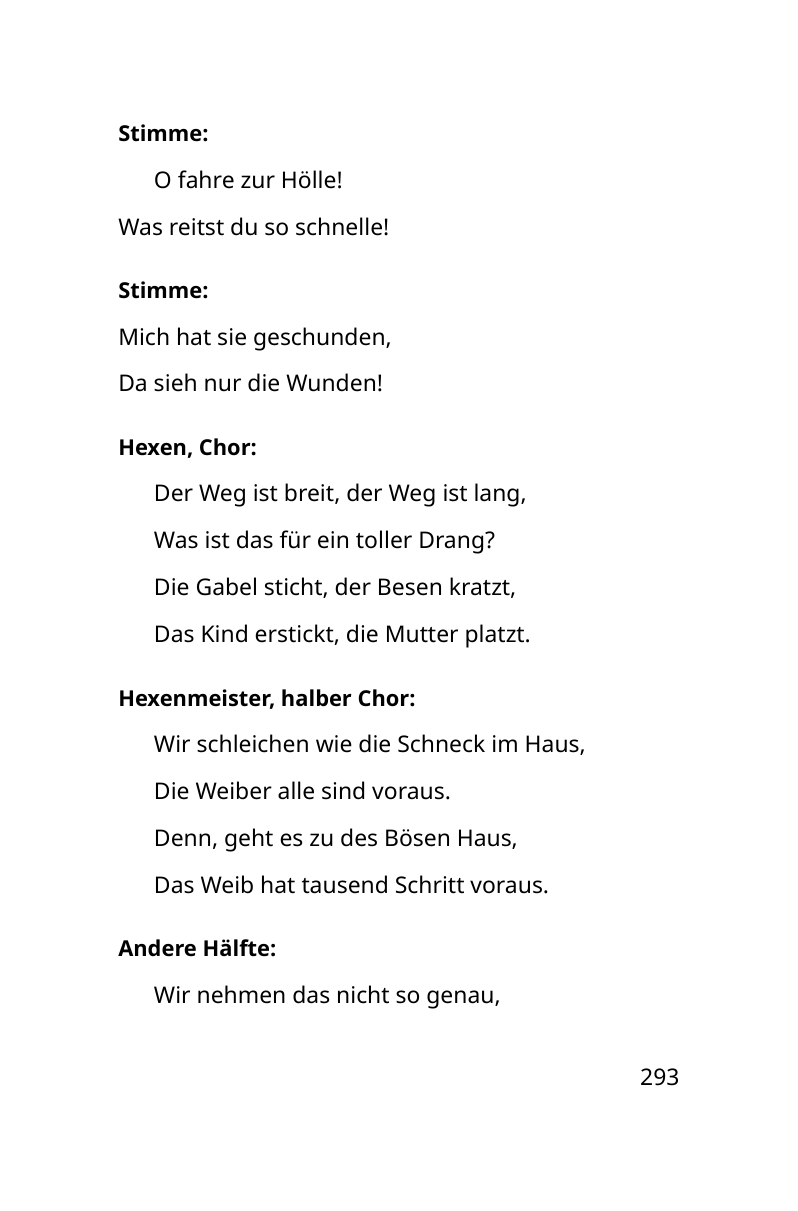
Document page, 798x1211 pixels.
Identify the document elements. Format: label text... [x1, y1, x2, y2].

text Andere Hälfte: Wir nehmen das nicht so genau, [118, 933, 679, 1010]
text Hexen, Chor: Der Weg ist breit, der Weg ist lang, Was ist das für ein toller Drang? Die Gabel sticht, der Besen kratzt, Das Kind erstickt, die Mutter platzt. [118, 432, 679, 649]
text Stimme: O fahre zur Hölle! Was reitst du so schnelle! [118, 118, 679, 242]
text Stimme: Mich hat sie geschunden, Da sieh nur die Wunden! [118, 275, 679, 398]
text Hexenmeister, halber Chor: Wir schleichen wie die Schneck im Haus, Die Weiber alle sind voraus. Denn, geht es zu des Bösen Haus, Das Weib hat tausend Schritt voraus. [118, 682, 679, 900]
